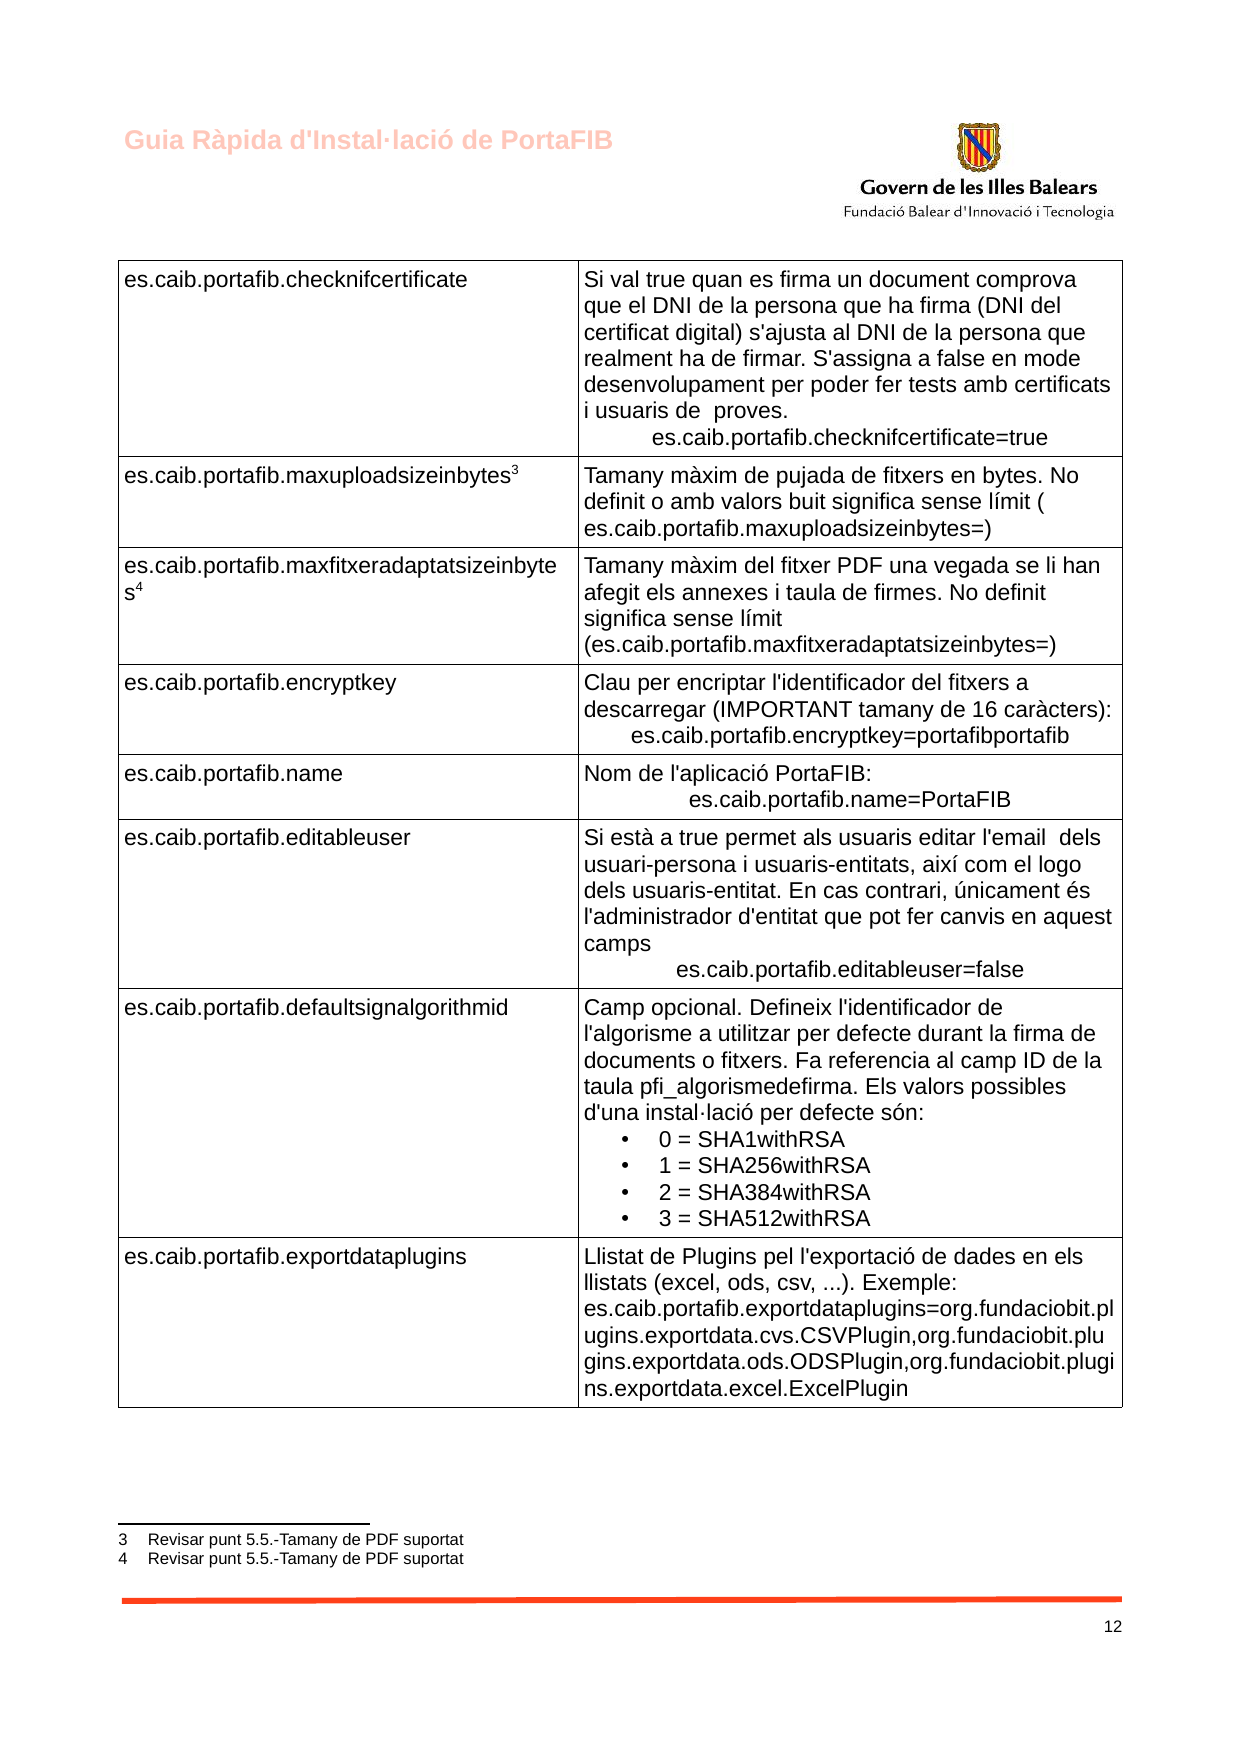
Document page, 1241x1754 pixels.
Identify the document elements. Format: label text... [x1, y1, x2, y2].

table_cell Si val true quan es firma un document comprova que el DNI de la persona que ha firma (DNI del certificat digital) s'ajusta al DNI de la persona que realment ha de firmar. S'assigna a false en mode desenvolupament per poder fer tests amb certificats i usuaris de proves. es.caib.portafib.checknifcertificate=true [579, 261, 1122, 456]
table_cell es.caib.portafib.defaultsignalgorithmid [119, 989, 578, 1237]
table_cell es.caib.portafib.maxfitxeradaptatsizeinbytes [119, 548, 578, 663]
table_cell Clau per encriptar l'identificador del fitxers a descarregar (IMPORTANT tamany de 16 caràcters): es.caib.portafib.encryptkey=portafibportafib [579, 665, 1122, 754]
table_cell Si està a true permet als usuaris editar l'email dels usuari-persona i usuaris-entitats, així com el logo dels usuaris-entitat. En cas contrari, únicament és l'administrador d'entitat que pot fer canvis en aquest camps es.caib.portafib.editableuser=false [579, 820, 1122, 988]
table_cell es.caib.portafib.exportdataplugins [119, 1238, 578, 1407]
picture [840, 123, 1117, 220]
table_cell Tamany màxim del fitxer PDF una vegada se li han afegit els annexes i taula de firmes. No definit significa sense límit (es.caib.portafib.maxfitxeradaptatsizeinbytes=) [579, 548, 1122, 663]
table_cell Tamany màxim de pujada de fitxers en bytes. No definit o amb valors buit significa sense límit ( es.caib.portafib.maxuploadsizeinbytes=) [579, 457, 1122, 547]
table_cell es.caib.portafib.maxuploadsizeinbytes [119, 457, 578, 547]
table_cell es.caib.portafib.editableuser [119, 820, 578, 988]
table_cell Camp opcional. Defineix l'identificador de l'algorisme a utilitzar per defecte durant la firma de documents o fitxers. Fa referencia al camp ID de la taula pfi_algorismedefirma. Els valors possibles d'una instal·lació per defecte són: 0 = SHA1withRSA 1 = SHA256withRSA 2 = SHA384withRSA 3 = SHA512withRSA [579, 989, 1122, 1237]
table_cell es.caib.portafib.name [119, 755, 578, 818]
table_cell Llistat de Plugins pel l'exportació de dades en els llistats (excel, ods, csv, ...). Exemple: es.caib.portafib.exportdataplugins=org.fundaciobit.plugins.exportdata.cvs.CSVPlugin,org.fundaciobit.plugins.exportdata.ods.ODSPlugin,org.fundaciobit.plugins.exportdata.excel.ExcelPlugin [579, 1238, 1122, 1407]
table_cell Nom de l'aplicació PortaFIB: es.caib.portafib.name=PortaFIB [579, 755, 1122, 818]
table_cell es.caib.portafib.checknifcertificate [119, 261, 578, 456]
table_cell es.caib.portafib.encryptkey [119, 665, 578, 754]
